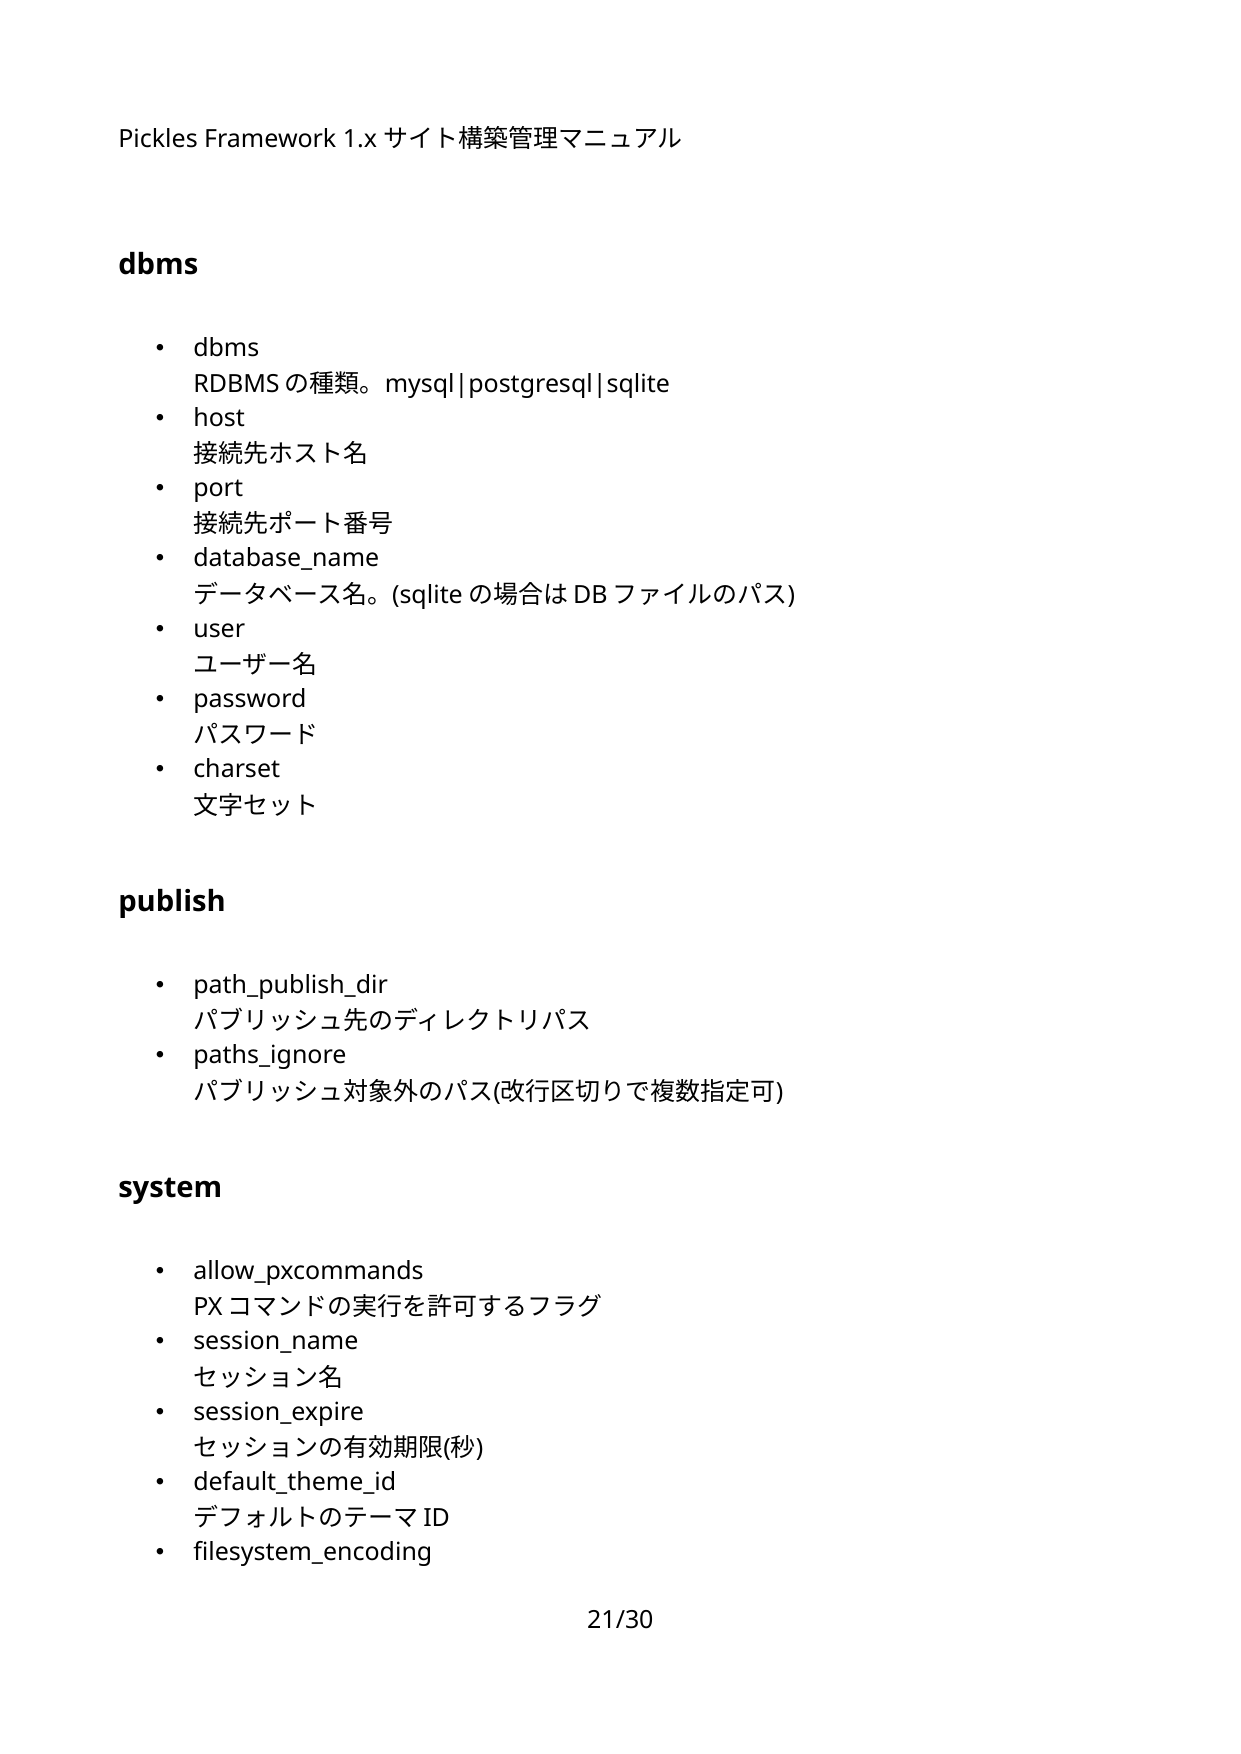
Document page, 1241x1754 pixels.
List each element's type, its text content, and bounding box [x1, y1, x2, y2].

list dbms RDBMSの種類。mysql|postgresql|sqlite [156, 329, 1122, 399]
list session_name セッション名 [156, 1323, 1122, 1393]
list path_publish_dir パブリッシュ先のディレクトリパス [156, 967, 1122, 1037]
subtitle system [118, 1166, 1122, 1206]
list port 接続先ポート番号 [156, 470, 1122, 540]
list allow_pxcommands PXコマンドの実行を許可するフラグ [156, 1253, 1122, 1323]
subtitle publish [118, 880, 1122, 920]
list filesystem_encoding [156, 1534, 1122, 1568]
subtitle dbms [118, 243, 1122, 283]
list default_theme_id デフォルトのテーマID [156, 1463, 1122, 1534]
list database_name データベース名。(sqliteの場合はDBファイルのパス) [156, 540, 1122, 610]
list session_expire セッションの有効期限(秒) [156, 1393, 1122, 1463]
list paths_ignore パブリッシュ対象外のパス(改行区切りで複数指定可) [156, 1037, 1122, 1107]
list password パスワード [156, 681, 1122, 751]
list charset 文字セット [156, 751, 1122, 821]
list user ユーザー名 [156, 610, 1122, 681]
list host 接続先ホスト名 [156, 399, 1122, 470]
